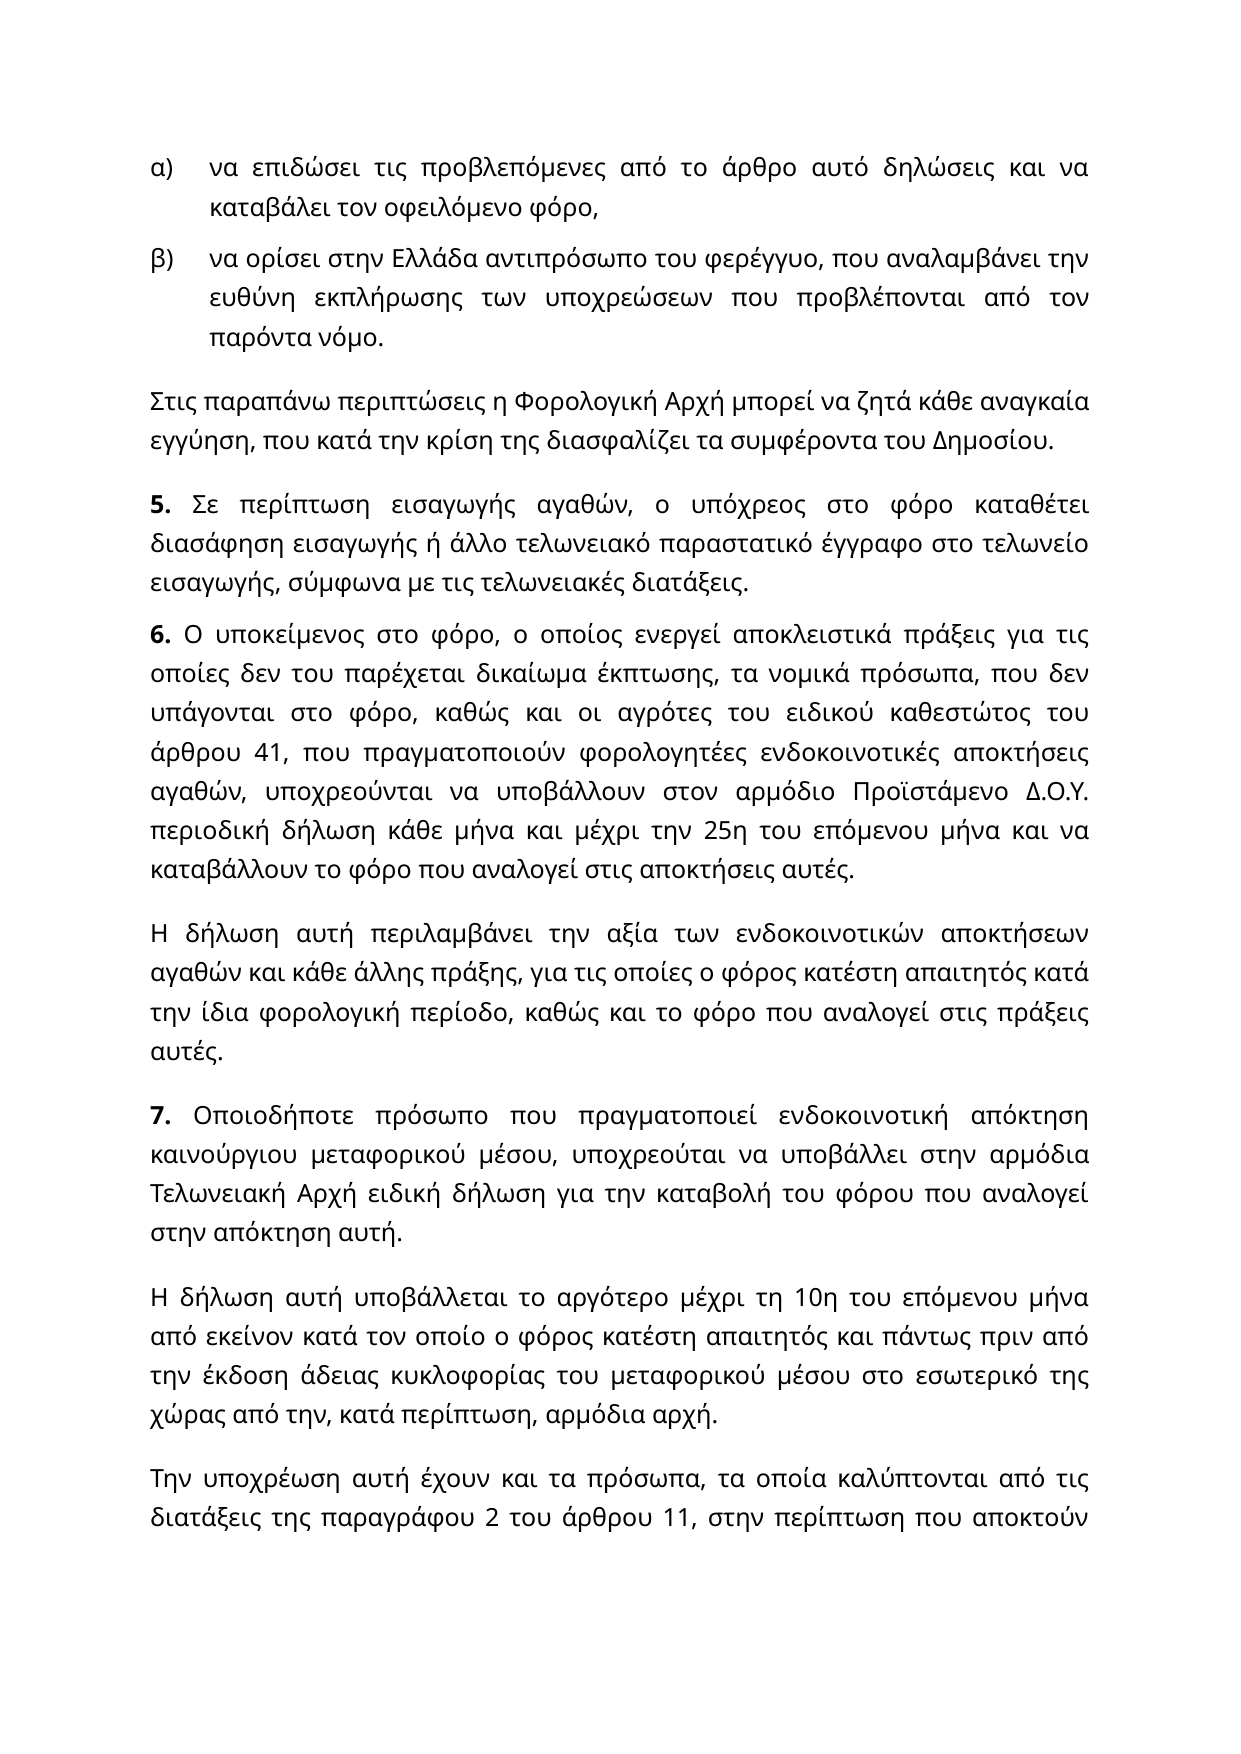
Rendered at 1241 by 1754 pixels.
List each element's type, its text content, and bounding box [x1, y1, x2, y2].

text Η δήλωση αυτή υποβάλλεται το αργότερο μέχρι τη 10η του επόμενου μήνα από εκείνον κατά τον οποίο ο φόρος κατέστη απαιτητός και πάντως πριν από την έκδοση άδειας κυκλοφορίας του μεταφορικού μέσου στο εσωτερικό της χώρας από την, κατά περίπτωση, αρμόδια αρχή. [150, 1279, 1090, 1431]
list β) να ορίσει στην Ελλάδα αντιπρόσωπο του φερέγγυο, που αναλαμβάνει την ευθύνη εκπλήρωσης των υποχρεώσεων που προβλέπονται από τον παρόντα νόμο. [150, 241, 1090, 353]
text Στις παραπάνω περιπτώσεις η Φορολογική Αρχή μπορεί να ζητά κάθε αναγκαία εγγύηση, που κατά την κρίση της διασφαλίζει τα συμφέροντα του Δημοσίου. [150, 383, 1090, 457]
text 6. Ο υποκείμενος στο φόρο, ο οποίος ενεργεί αποκλειστικά πράξεις για τις οποίες δεν του παρέχεται δικαίωμα έκπτωσης, τα νομικά πρόσωπα, που δεν υπάγονται στο φόρο, καθώς και οι αγρότες του ειδικού καθεστώτος του άρθρου 41, που πραγματοποιούν φορολογητέες ενδοκοινοτικές αποκτήσεις αγαθών, υποχρεούνται να υποβάλλουν στον αρμόδιο Προϊστάμενο Δ.Ο.Υ. περιοδική δήλωση κάθε μήνα και μέχρι την 25η του επόμενου μήνα και να καταβάλλουν το φόρο που αναλογεί στις αποκτήσεις αυτές. [150, 617, 1090, 886]
text 5. Σε περίπτωση εισαγωγής αγαθών, ο υπόχρεος στο φόρο καταθέτει διασάφηση εισαγωγής ή άλλο τελωνειακό παραστατικό έγγραφο στο τελωνείο εισαγωγής, σύμφωνα με τις τελωνειακές διατάξεις. [150, 487, 1090, 599]
text Η δήλωση αυτή περιλαμβάνει την αξία των ενδοκοινοτικών αποκτήσεων αγαθών και κάθε άλλης πράξης, για τις οποίες ο φόρος κατέστη απαιτητός κατά την ίδια φορολογική περίοδο, καθώς και το φόρο που αναλογεί στις πράξεις αυτές. [150, 916, 1090, 1067]
list α) να επιδώσει τις προβλεπόμενες από το άρθρο αυτό δηλώσεις και να καταβάλει τον οφειλόμενο φόρο, [150, 150, 1090, 223]
text Την υποχρέωση αυτή έχουν και τα πρόσωπα, τα οποία καλύπτονται από τις διατάξεις της παραγράφου 2 του άρθρου 11, στην περίπτωση που αποκτούν [150, 1461, 1090, 1534]
text 7. Οποιοδήποτε πρόσωπο που πραγματοποιεί ενδοκοινοτική απόκτηση καινούργιου μεταφορικού μέσου, υποχρεούται να υποβάλλει στην αρμόδια Τελωνειακή Αρχή ειδική δήλωση για την καταβολή του φόρου που αναλογεί στην απόκτηση αυτή. [150, 1097, 1090, 1249]
